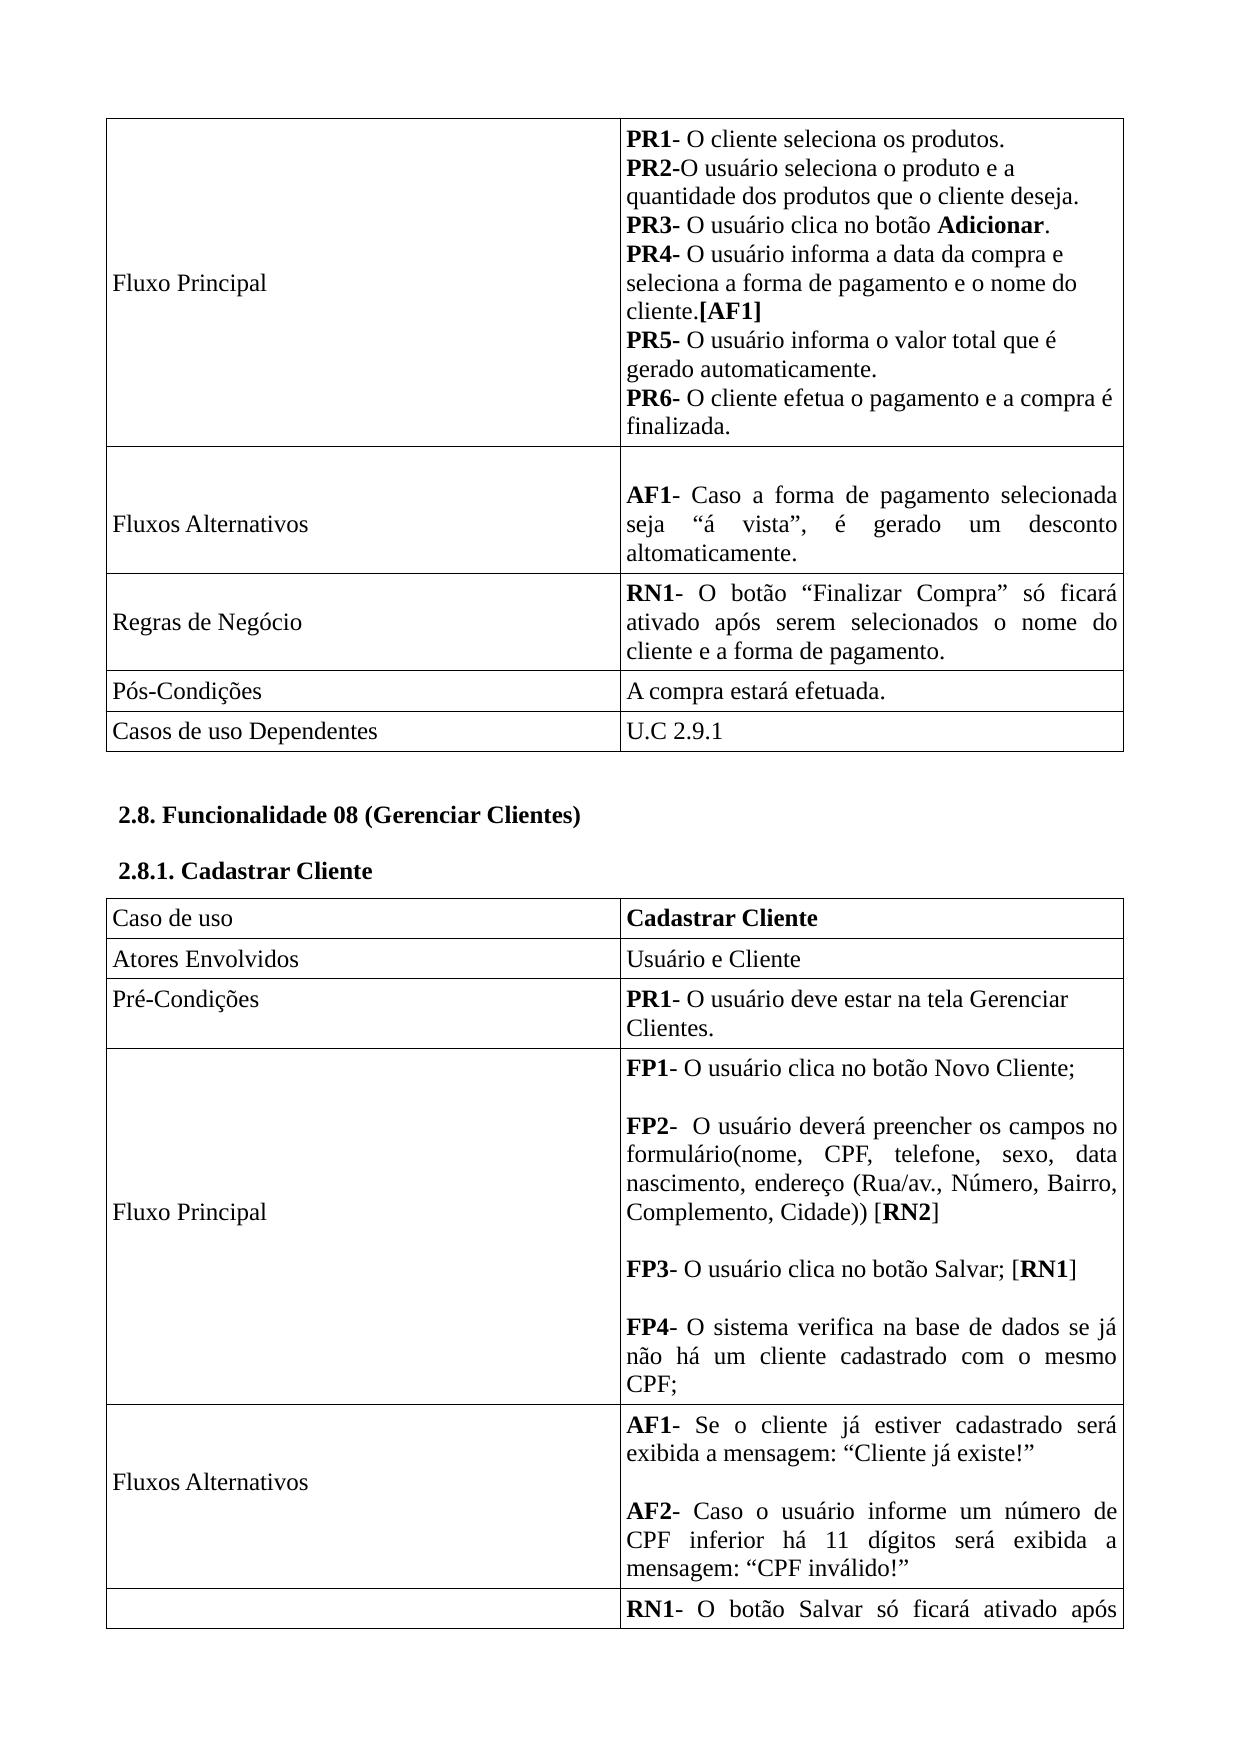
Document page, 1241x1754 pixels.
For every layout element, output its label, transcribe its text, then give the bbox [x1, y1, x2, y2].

table_cell Pré-Condições [107, 979, 620, 1047]
table_cell Pós-Condições [107, 671, 620, 711]
table_cell Fluxos Alternativos [107, 1405, 620, 1588]
table_cell PR1- O usuário deve estar na tela Gerenciar Clientes. [621, 979, 1123, 1047]
table_header Caso de uso [107, 899, 620, 938]
table_cell Atores Envolvidos [107, 939, 620, 978]
table_cell Fluxos Alternativos [107, 447, 620, 572]
table_cell Fluxo Principal [107, 1049, 620, 1404]
subtitle 2.8. Funcionalidade 08 (Gerenciar Clientes) [118, 801, 1122, 829]
table_cell RN1- O botão Salvar só ficará ativado após [621, 1589, 1123, 1628]
table_cell [107, 1589, 620, 1628]
table_cell Casos de uso Dependentes [107, 712, 620, 751]
table_cell Regras de Negócio [107, 574, 620, 670]
table_cell PR1- O cliente seleciona os produtos. PR2-O usuário seleciona o produto e a quantidade dos produtos que o cliente deseja. PR3- O usuário clica no botão Adicionar. PR4- O usuário informa a data da compra e seleciona a forma de pagamento e o nome do cliente.[AF1] PR5- O usuário informa o valor total que é gerado automaticamente. PR6- O cliente efetua o pagamento e a compra é finalizada. [621, 119, 1123, 446]
table_cell AF1- Se o cliente já estiver cadastrado será exibida a mensagem: “Cliente já existe!” AF2- Caso o usuário informe um número de CPF inferior há 11 dígitos será exibida a mensagem: “CPF inválido!” [621, 1405, 1123, 1588]
subtitle 2.8.1. Cadastrar Cliente [118, 856, 1122, 885]
table_header Cadastrar Cliente [621, 899, 1123, 938]
table_cell Usuário e Cliente [621, 939, 1123, 978]
table_cell RN1- O botão “Finalizar Compra” só ficará ativado após serem selecionados o nome do cliente e a forma de pagamento. [621, 574, 1123, 670]
table_cell A compra estará efetuada. [621, 671, 1123, 711]
table_cell U.C 2.9.1 [621, 712, 1123, 751]
table_cell FP1- O usuário clica no botão Novo Cliente; FP2- O usuário deverá preencher os campos no formulário(nome, CPF, telefone, sexo, data nascimento, endereço (Rua/av., Número, Bairro, Complemento, Cidade)) [RN2] FP3- O usuário clica no botão Salvar; [RN1] FP4- O sistema verifica na base de dados se já não há um cliente cadastrado com o mesmo CPF; [621, 1049, 1123, 1404]
table_cell Fluxo Principal [107, 119, 620, 446]
table_cell AF1- Caso a forma de pagamento selecionada seja “á vista”, é gerado um desconto altomaticamente. [621, 447, 1123, 572]
